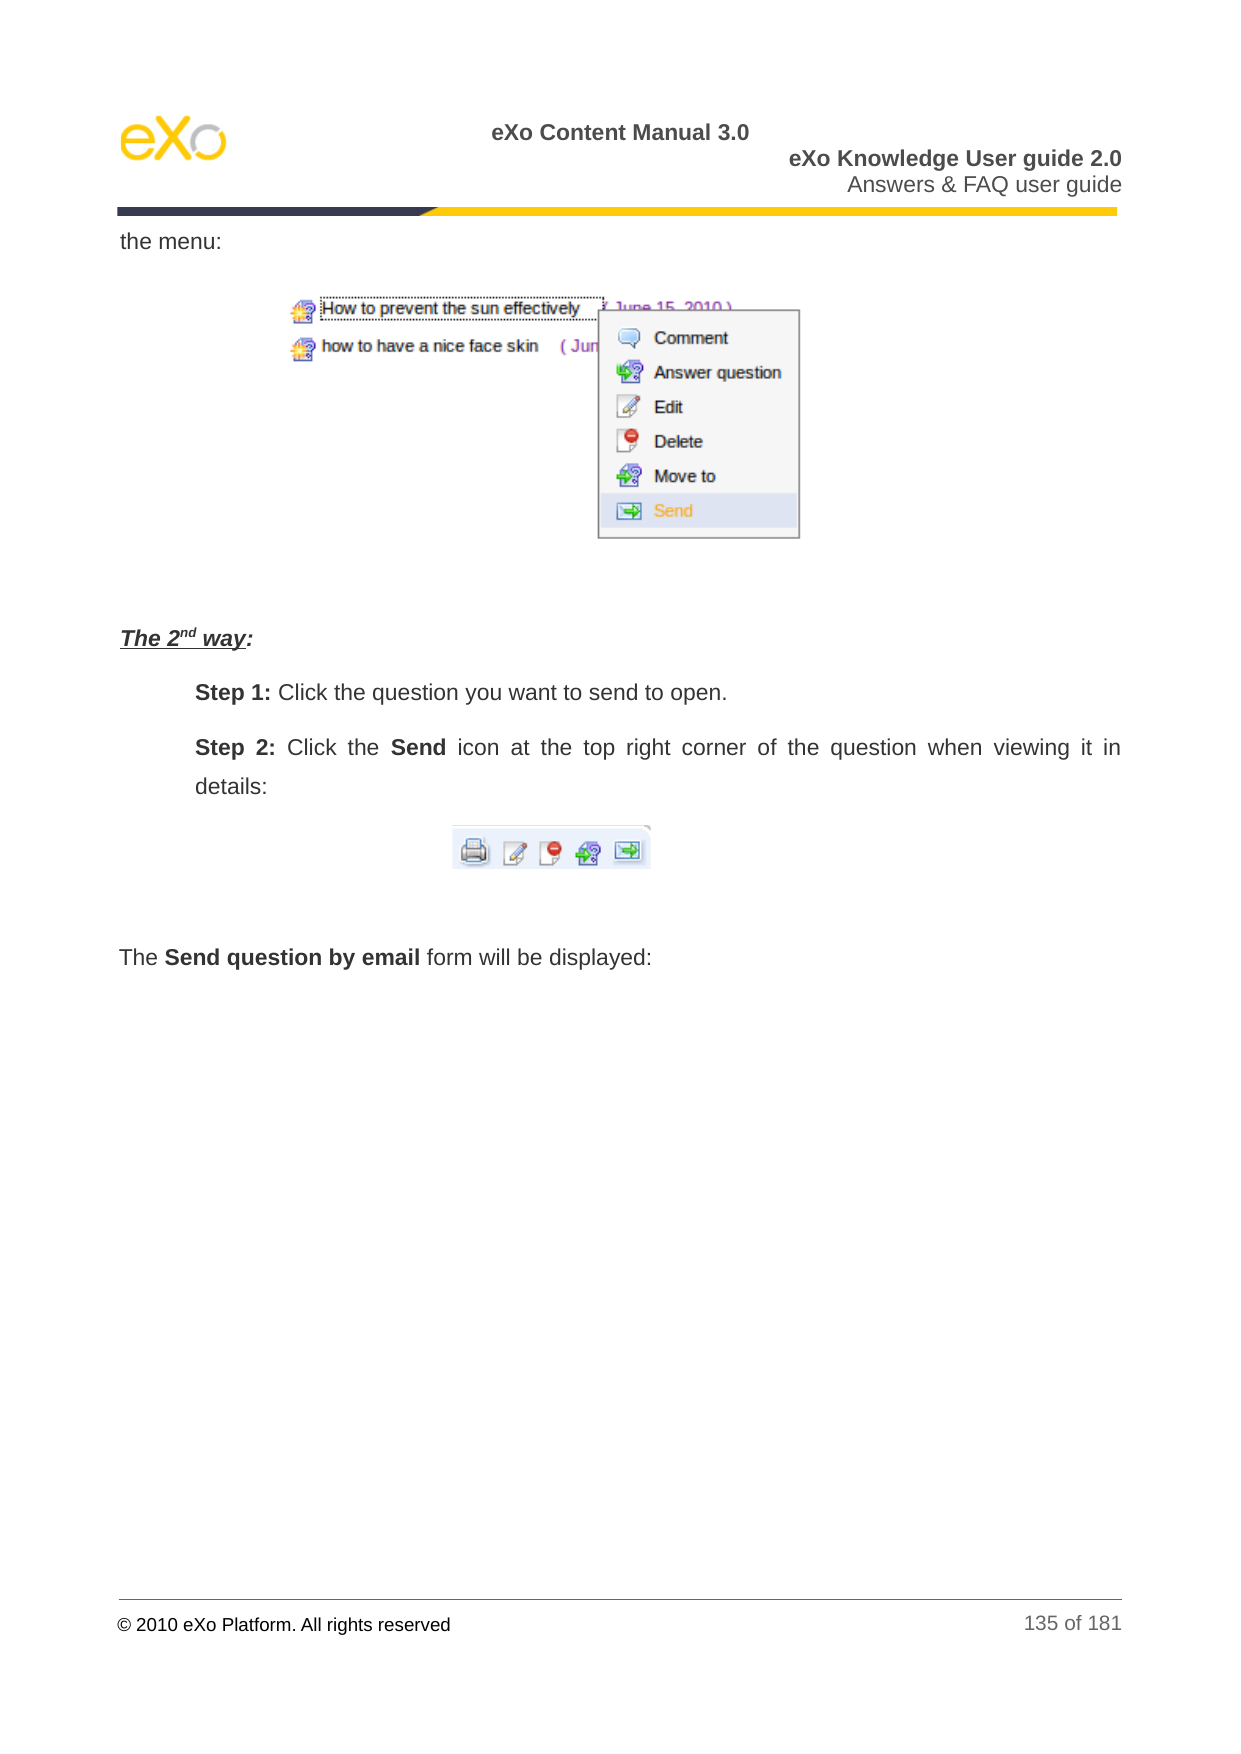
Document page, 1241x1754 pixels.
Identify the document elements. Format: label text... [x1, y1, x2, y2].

list Step 1: Click the question you want to send to open. [157, 679, 1122, 706]
list Step 2: Click the Send icon at the top right corner of the question when viewing it in details: [157, 734, 1122, 799]
text The Send question by email form will be displayed: [118, 944, 1122, 970]
list The 2nd way: [82, 625, 1122, 651]
list the menu: [82, 228, 1122, 254]
picture [120, 115, 227, 161]
picture [452, 825, 651, 869]
picture [286, 283, 804, 550]
picture [117, 207, 1118, 216]
